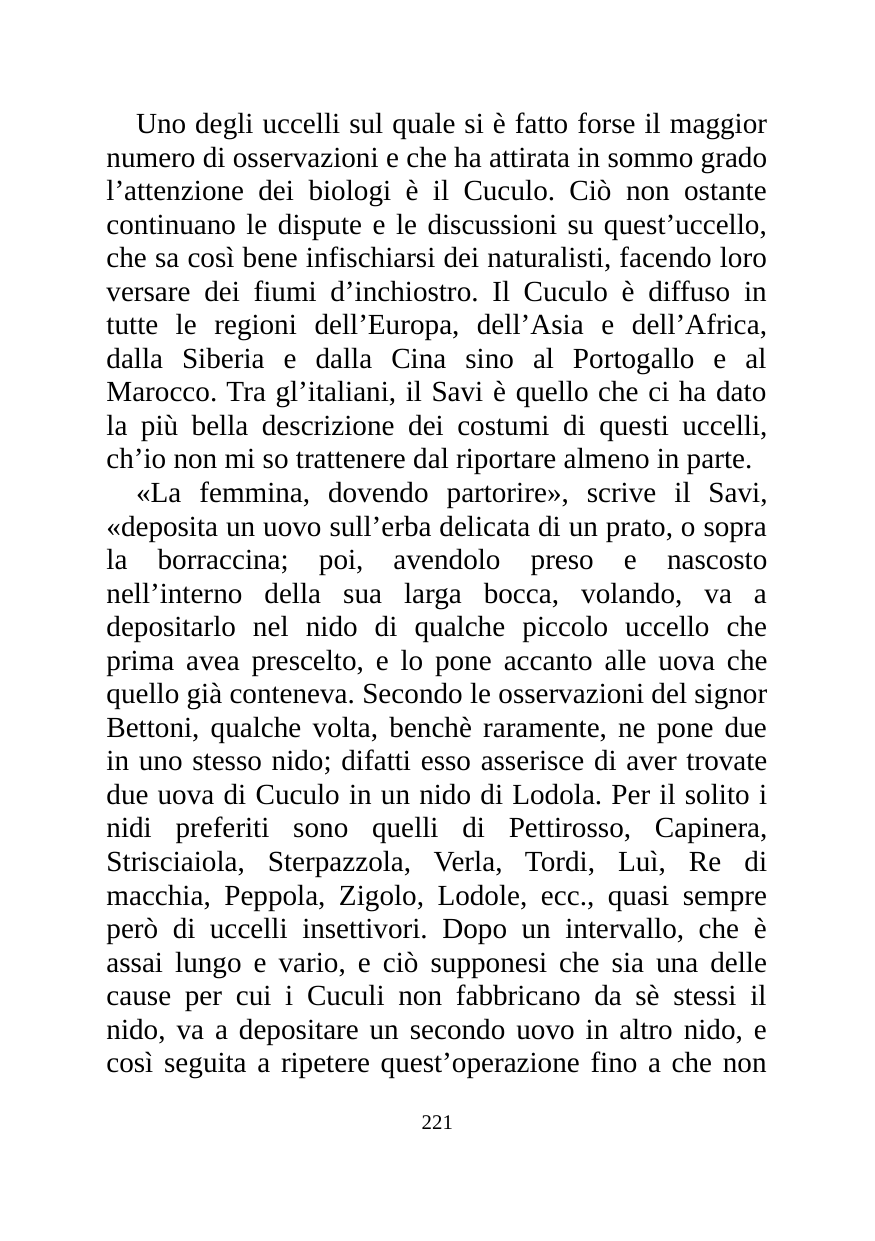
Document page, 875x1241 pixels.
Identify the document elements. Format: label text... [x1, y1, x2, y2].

text Uno degli uccelli sul quale si è fatto forse il maggior numero di osservazioni e che ha attirata in sommo grado l’attenzione dei biologi è il Cuculo. Ciò non ostante continuano le dispute e le discussioni su quest’uccello, che sa così bene infischiarsi dei naturalisti, facendo loro versare dei fiumi d’inchiostro. Il Cuculo è diffuso in tutte le regioni dell’Europa, dell’Asia e dell’Africa, dalla Siberia e dalla Cina sino al Portogallo e al Marocco. Tra gl’italiani, il Savi è quello che ci ha dato la più bella descrizione dei costumi di questi uccelli, ch’io non mi so trattenere dal riportare almeno in parte. [106, 106, 768, 475]
text «La femmina, dovendo partorire», scrive il Savi, «deposita un uovo sull’erba delicata di un prato, o sopra la borraccina; poi, avendolo preso e nascosto nell’interno della sua larga bocca, volando, va a depositarlo nel nido di qualche piccolo uccello che prima avea prescelto, e lo pone accanto alle uova che quello già conteneva. Secondo le osservazioni del signor Bettoni, qualche volta, benchè raramente, ne pone due in uno stesso nido; difatti esso asserisce di aver trovate due uova di Cuculo in un nido di Lodola. Per il solito i nidi preferiti sono quelli di Pettirosso, Capinera, Strisciaiola, Sterpazzola, Verla, Tordi, Luì, Re di macchia, Peppola, Zigolo, Lodole, ecc., quasi sempre però di uccelli insettivori. Dopo un intervallo, che è assai lungo e vario, e ciò supponesi che sia una delle cause per cui i Cuculi non fabbricano da sè stessi il nido, va a depositare un secondo uovo in altro nido, e così seguita a ripetere quest’operazione fino a che non [106, 475, 768, 1079]
